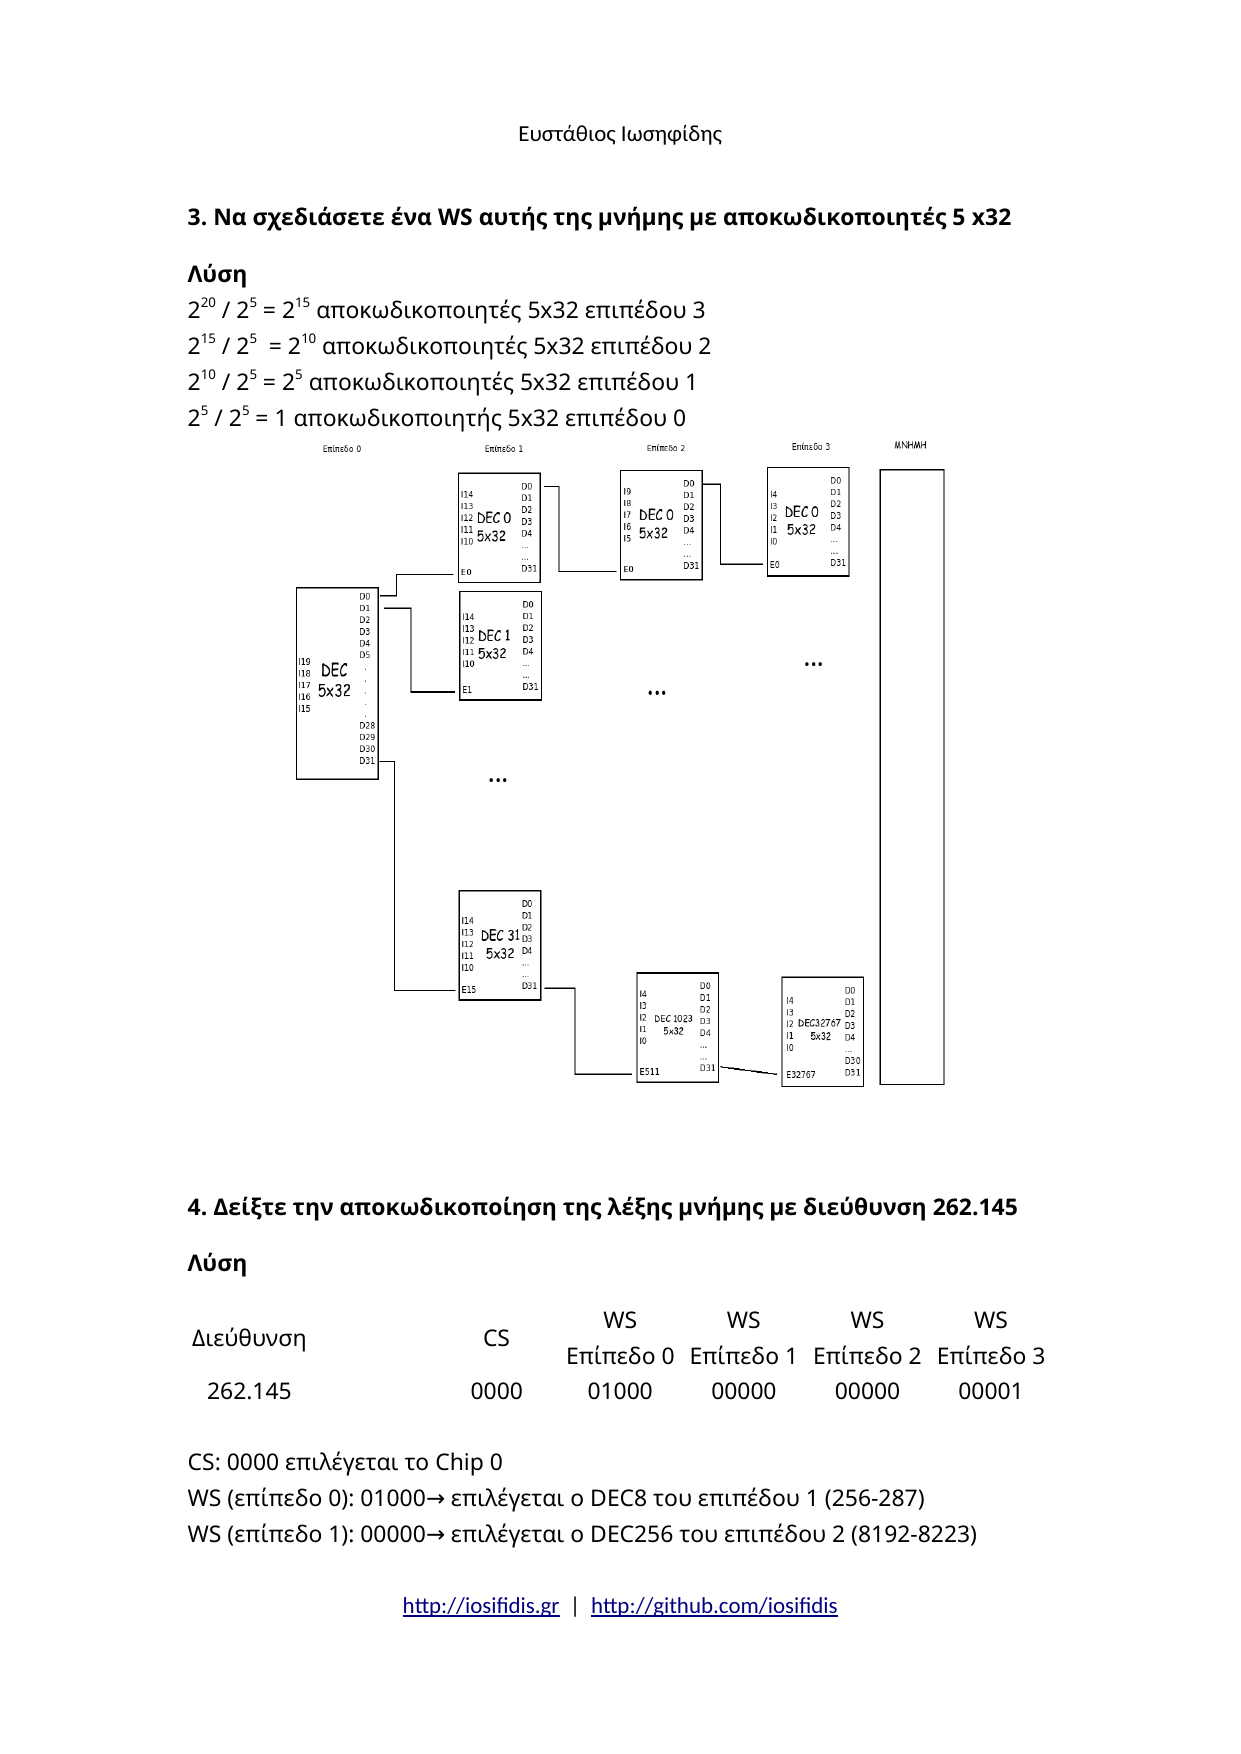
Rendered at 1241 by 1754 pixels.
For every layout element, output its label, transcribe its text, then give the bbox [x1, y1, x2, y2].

table_header WS Επίπεδο 2 [805, 1304, 929, 1375]
text 210 / 25 = 25 αποκωδικοποιητές 5x32 επιπέδου 1 [187, 366, 1053, 397]
text WS (επίπεδο 0): 01000→ επιλέγεται ο DEC8 του επιπέδου 1 (256-287) [187, 1482, 1053, 1513]
table_cell 262.145 [188, 1375, 311, 1410]
picture [295, 437, 945, 1087]
text WS (επίπεδο 1): 00000→ επιλέγεται ο DEC256 του επιπέδου 2 (8192-8223) [187, 1518, 1053, 1549]
text 4. Δείξτε την αποκωδικοποίηση της λέξης μνήμης με διεύθυνση 262.145 [187, 1191, 1053, 1222]
table_header WS Επίπεδο 1 [682, 1304, 805, 1375]
text CS: 0000 επιλέγεται το Chip 0 [187, 1446, 1053, 1477]
table_cell 01000 [558, 1375, 682, 1410]
table_cell [311, 1375, 435, 1410]
table_cell 00000 [682, 1375, 805, 1410]
text 215 / 25 = 210 αποκωδικοποιητές 5x32 επιπέδου 2 [187, 329, 1053, 361]
text Λύση [187, 258, 1053, 289]
text Λύση [187, 1247, 1053, 1278]
table_header WS Επίπεδο 3 [929, 1304, 1053, 1375]
table_cell 0000 [435, 1375, 558, 1410]
table_cell 00000 [805, 1375, 929, 1410]
text 3. Να σχεδιάσετε ένα WS αυτής της μνήμης με αποκωδικοποιητές 5 x32 [187, 201, 1053, 232]
table_header CS [435, 1304, 558, 1375]
table_header Διεύθυνση [188, 1304, 311, 1375]
text 25 / 25 = 1 αποκωδικοποιητής 5x32 επιπέδου 0 [187, 401, 1053, 433]
table_header WS Επίπεδο 0 [558, 1304, 682, 1375]
table_header [311, 1304, 435, 1375]
text 220 / 25 = 215 αποκωδικοποιητές 5x32 επιπέδου 3 [187, 294, 1053, 325]
table_cell 00001 [929, 1375, 1053, 1410]
